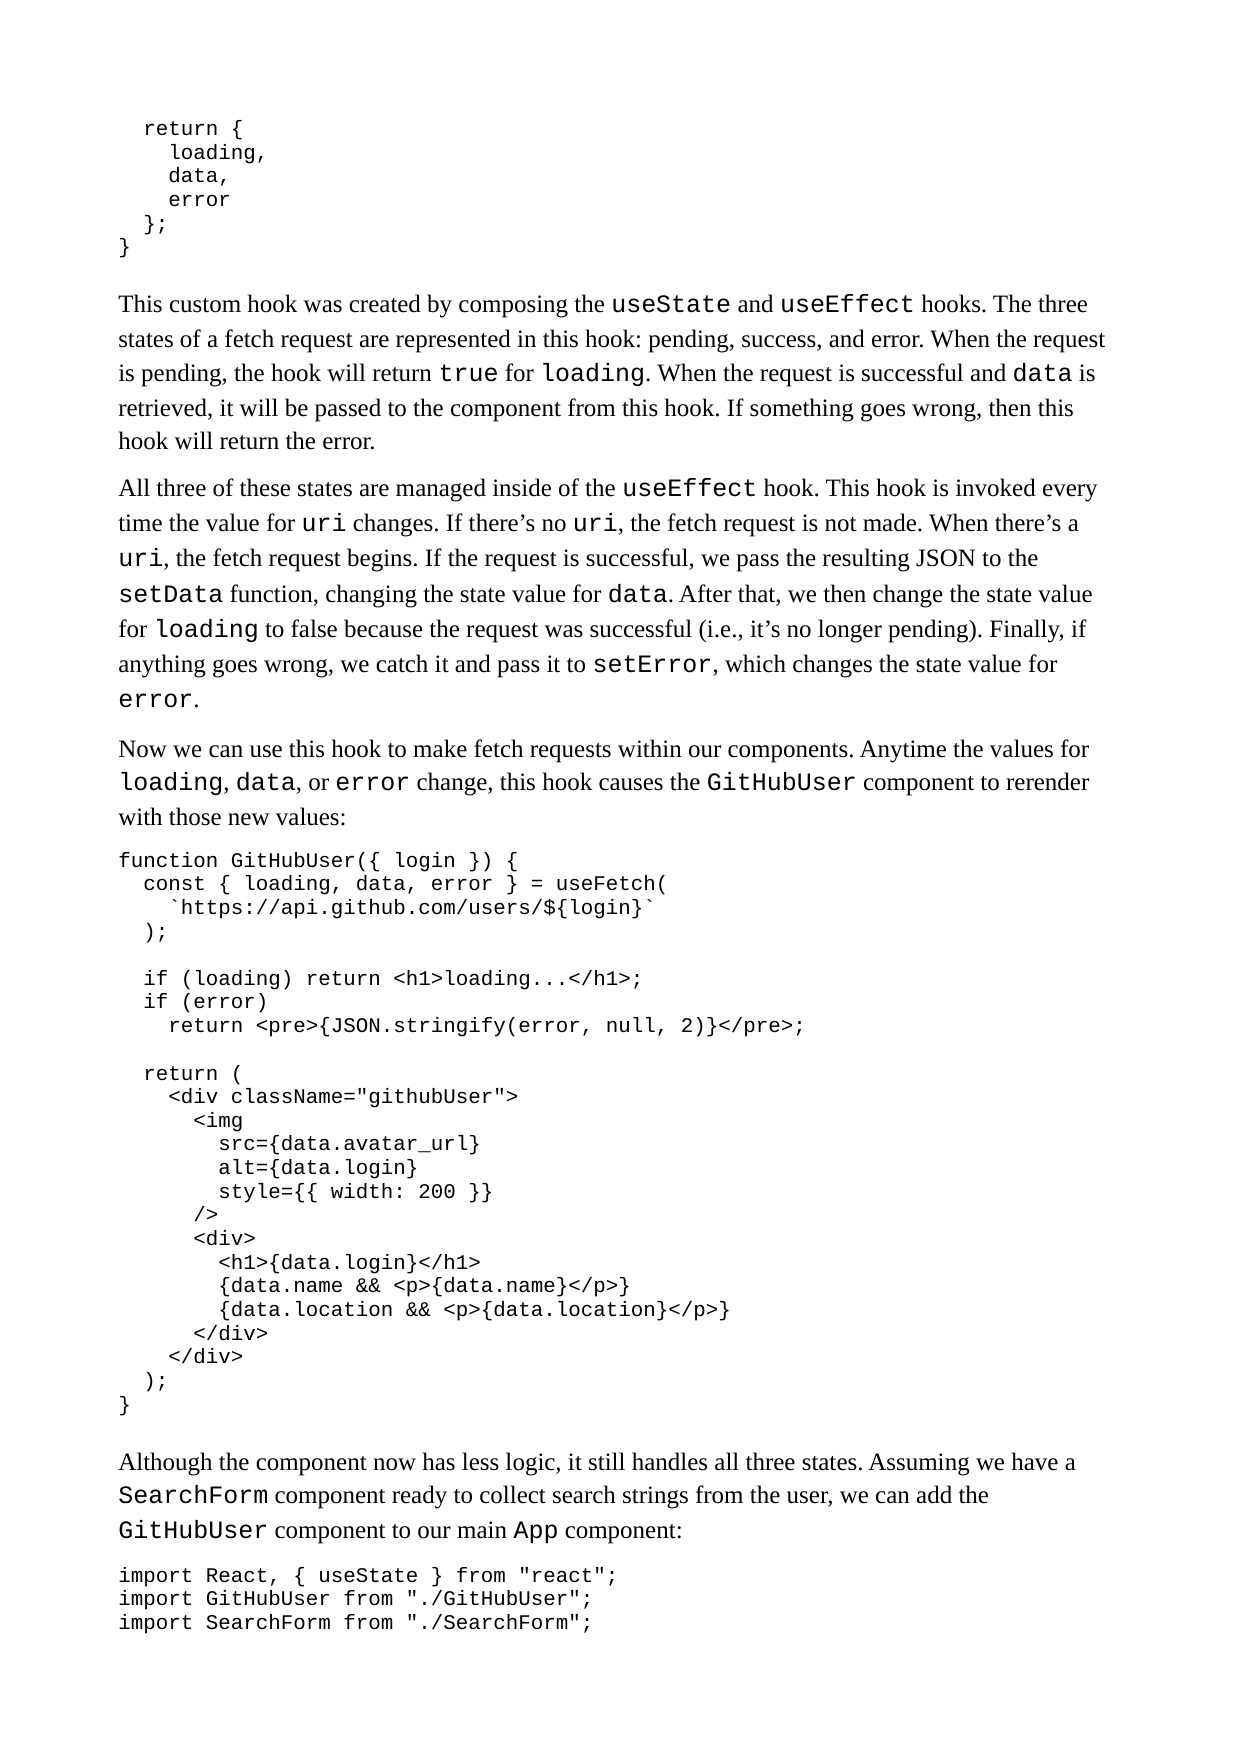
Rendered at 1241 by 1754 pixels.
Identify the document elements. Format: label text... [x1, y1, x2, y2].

text Now we can use this hook to make fetch requests within our components. Anytime the values for loading, data, or error change, this hook causes the GitHubUser component to rerender with those new values: [118, 734, 1122, 831]
text `https://api.github.com/users/${login}` [118, 897, 1122, 921]
text All three of these states are managed inside of the useEffect hook. This hook is invoked every time the value for uri changes. If there’s no uri, the fetch request is not made. When there’s a uri, the fetch request begins. If the request is successful, we pass the resulting JSON to the setData function, changing the state value for data. After that, we then change the state value for loading to false because the request was successful (i.e., it’s no longer pending). Finally, if anything goes wrong, we catch it and pass it to setError, which changes the state value for error. [118, 473, 1122, 715]
text function GitHubUser({ login }) { [118, 850, 1122, 873]
text return <pre>{JSON.stringify(error, null, 2)}</pre>; [118, 1015, 1122, 1039]
text error [118, 189, 1122, 213]
text return ( [118, 1062, 1122, 1086]
text <div> [118, 1228, 1122, 1252]
text data, [118, 165, 1122, 189]
text }; [118, 213, 1122, 236]
text <h1>{data.login}</h1> [118, 1252, 1122, 1275]
text <div className="githubUser"> [118, 1086, 1122, 1110]
text </div> [118, 1346, 1122, 1370]
text ); [118, 1370, 1122, 1393]
text import SearchForm from "./SearchForm"; [118, 1612, 1122, 1636]
text } [118, 236, 1122, 260]
text if (error) [118, 992, 1122, 1015]
text This custom hook was created by composing the useState and useEffect hooks. The three states of a fetch request are represented in this hook: pending, success, and error. When the request is pending, the hook will return true for loading. When the request is successful and data is retrieved, it will be passed to the component from this hook. If something goes wrong, then this hook will return the error. [118, 289, 1122, 454]
text style={{ width: 200 }} [118, 1181, 1122, 1204]
text </div> [118, 1323, 1122, 1346]
text {data.location && <p>{data.location}</p>} [118, 1299, 1122, 1323]
text import GitHubUser from "./GitHubUser"; [118, 1588, 1122, 1612]
text return { [118, 118, 1122, 142]
text src={data.avatar_url} [118, 1133, 1122, 1157]
text loading, [118, 142, 1122, 165]
text /> [118, 1204, 1122, 1228]
text Although the component now has less logic, it still handles all three states. Assuming we have a SearchForm component ready to collect search strings from the user, we can add the GitHubUser component to our main App component: [118, 1447, 1122, 1546]
text import React, { useState } from "react"; [118, 1565, 1122, 1588]
text {data.name && <p>{data.name}</p>} [118, 1275, 1122, 1299]
text ); [118, 921, 1122, 944]
text <img [118, 1110, 1122, 1133]
text const { loading, data, error } = useFetch( [118, 873, 1122, 897]
text if (loading) return <h1>loading...</h1>; [118, 968, 1122, 992]
text } [118, 1393, 1122, 1417]
text alt={data.login} [118, 1157, 1122, 1181]
